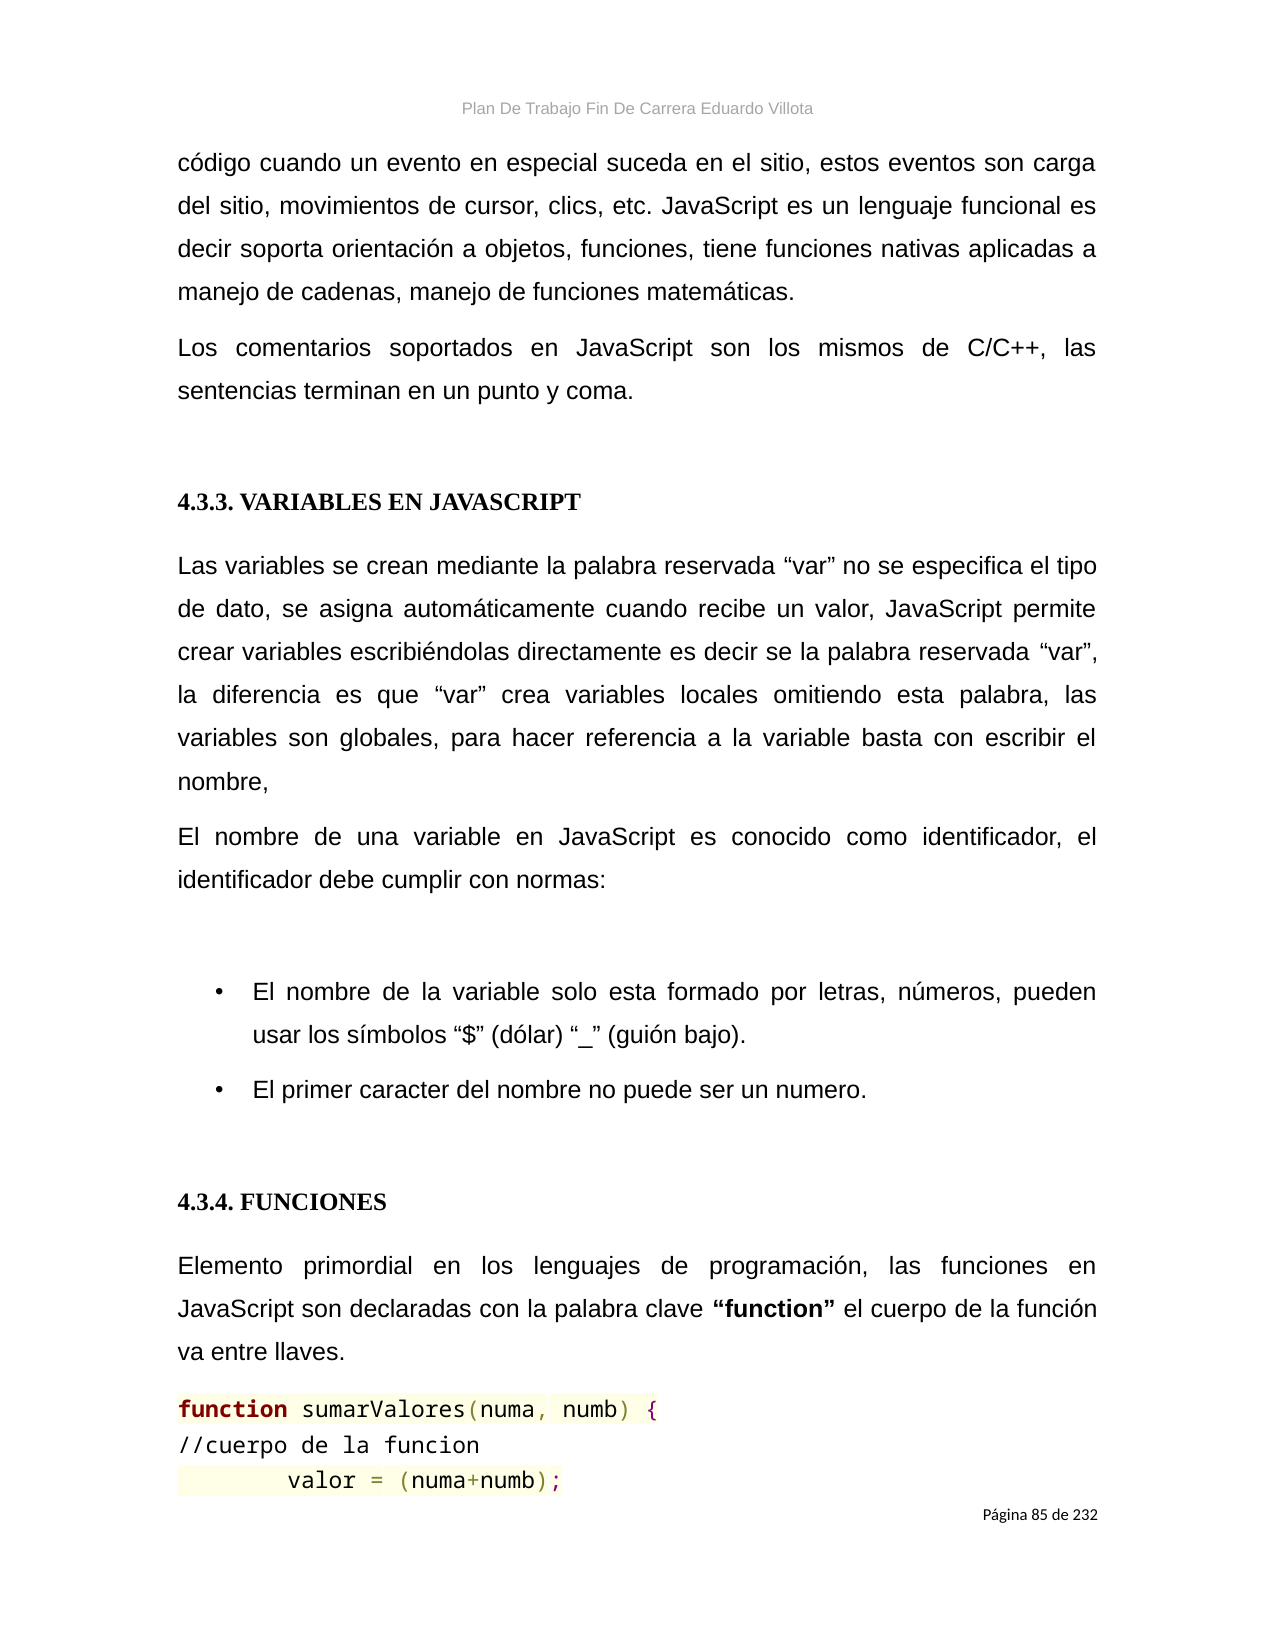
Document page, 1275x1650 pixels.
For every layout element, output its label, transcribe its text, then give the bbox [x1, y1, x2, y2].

text 4.3.3. VARIABLES EN JAVASCRIPT [177, 487, 1098, 516]
text valor = (numa+numb); [177, 1464, 1098, 1496]
list El nombre de la variable solo esta formado por letras, números, pueden usar los símbolos “$” (dólar) “_” (guión bajo). [215, 977, 1098, 1048]
list El primer caracter del nombre no puede ser un numero. [215, 1075, 1098, 1104]
text 4.3.4. FUNCIONES [177, 1187, 1098, 1216]
text //cuerpo de la funcion [177, 1428, 1098, 1460]
text El nombre de una variable en JavaScript es conocido como identificador, el identificador debe cumplir con normas: [177, 822, 1098, 894]
text Los comentarios soportados en JavaScript son los mismos de C/C++, las sentencias terminan en un punto y coma. [177, 333, 1098, 404]
text Elemento primordial en los lenguajes de programación, las funciones en JavaScript son declaradas con la palabra clave “function” el cuerpo de la función va entre llaves. [177, 1251, 1098, 1366]
text Las variables se crean mediante la palabra reservada “var” no se especifica el tipo de dato, se asigna automáticamente cuando recibe un valor, JavaScript permite crear variables escribiéndolas directamente es decir se la palabra reservada “var”, la diferencia es que “var” crea variables locales omitiendo esta palabra, las variables son globales, para hacer referencia a la variable basta con escribir el nombre, [177, 551, 1098, 795]
text function sumarValores(numa, numb) { [177, 1393, 1098, 1424]
text código cuando un evento en especial suceda en el sitio, estos eventos son carga del sitio, movimientos de cursor, clics, etc. JavaScript es un lenguaje funcional es decir soporta orientación a objetos, funciones, tiene funciones nativas aplicadas a manejo de cadenas, manejo de funciones matemáticas. [177, 148, 1098, 306]
